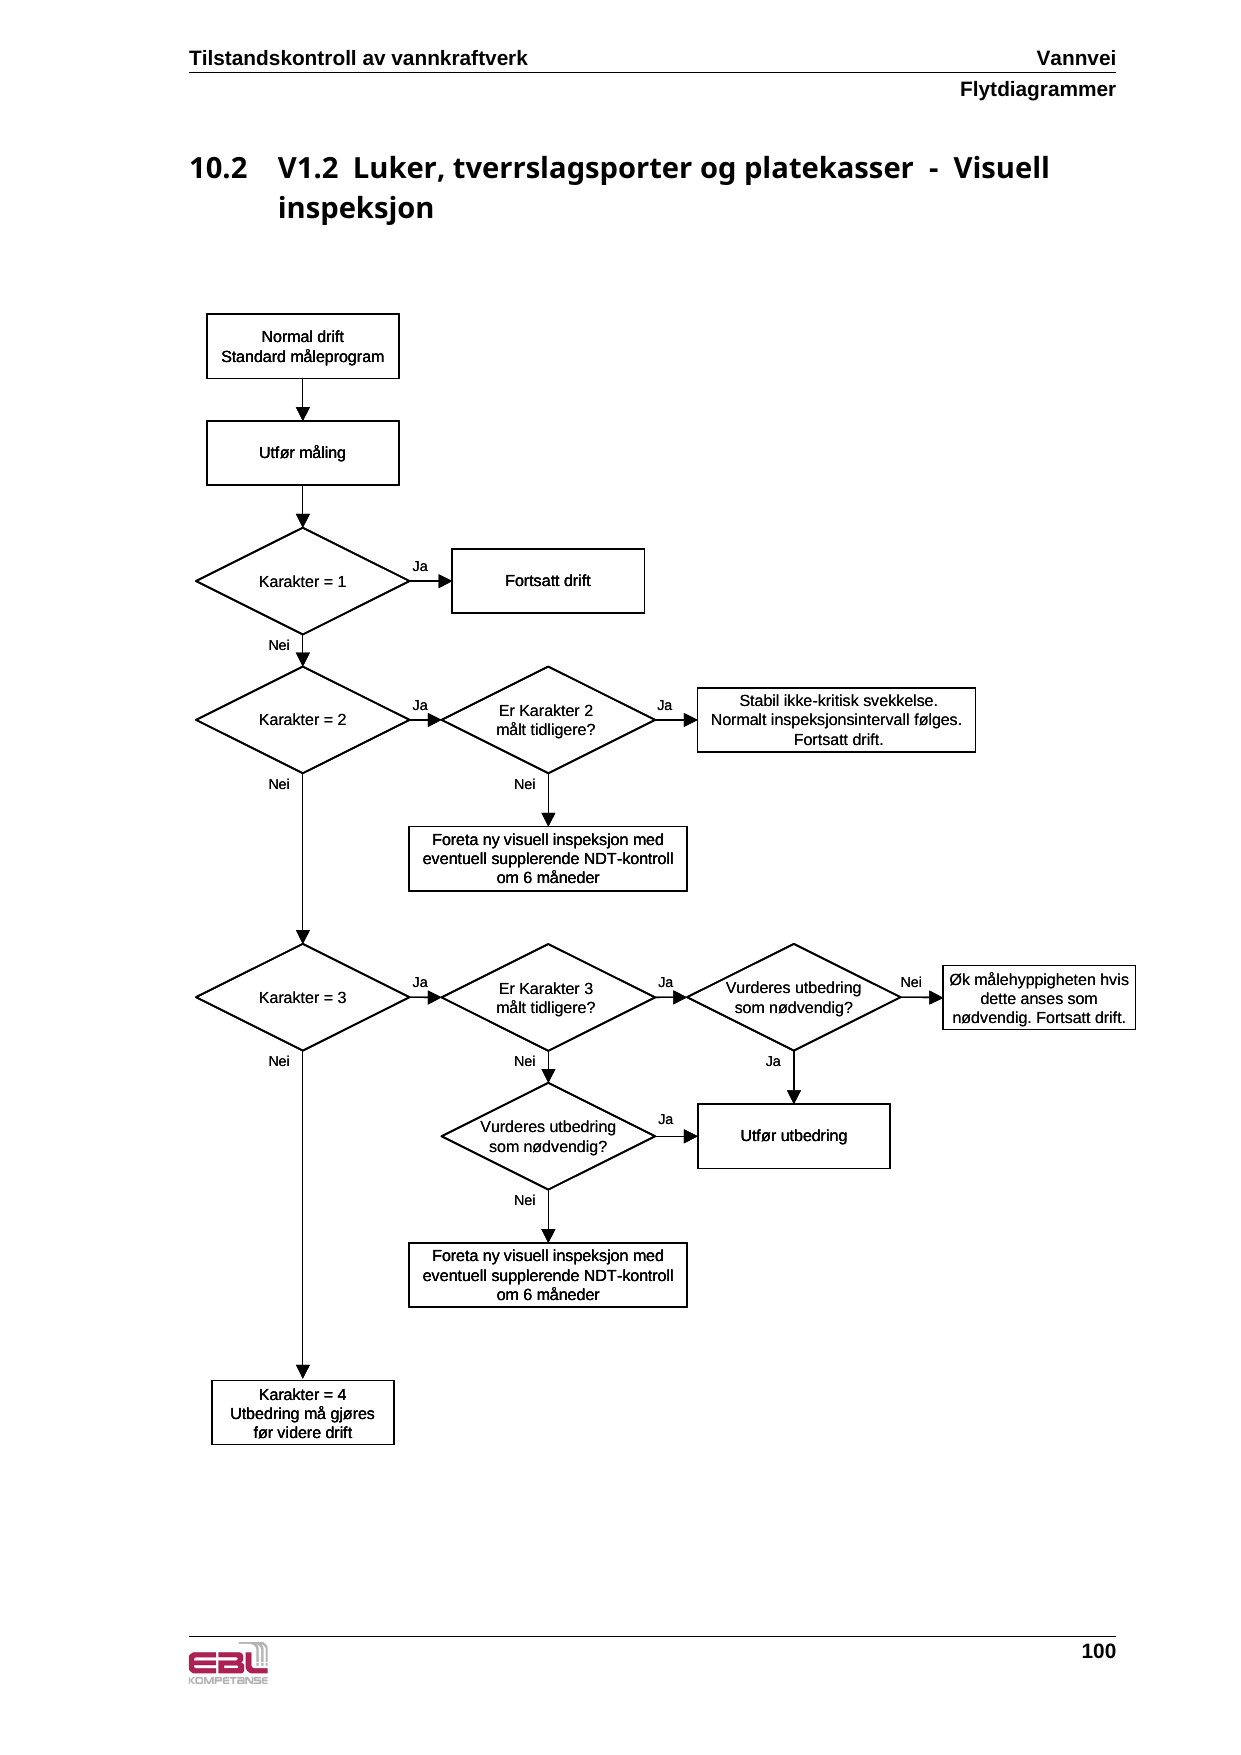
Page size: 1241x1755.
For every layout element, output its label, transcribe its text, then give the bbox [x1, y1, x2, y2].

subtitle V1.2 Luker, tverrslagsporter og platekasser - Visuell inspeksjon [189, 148, 1116, 227]
